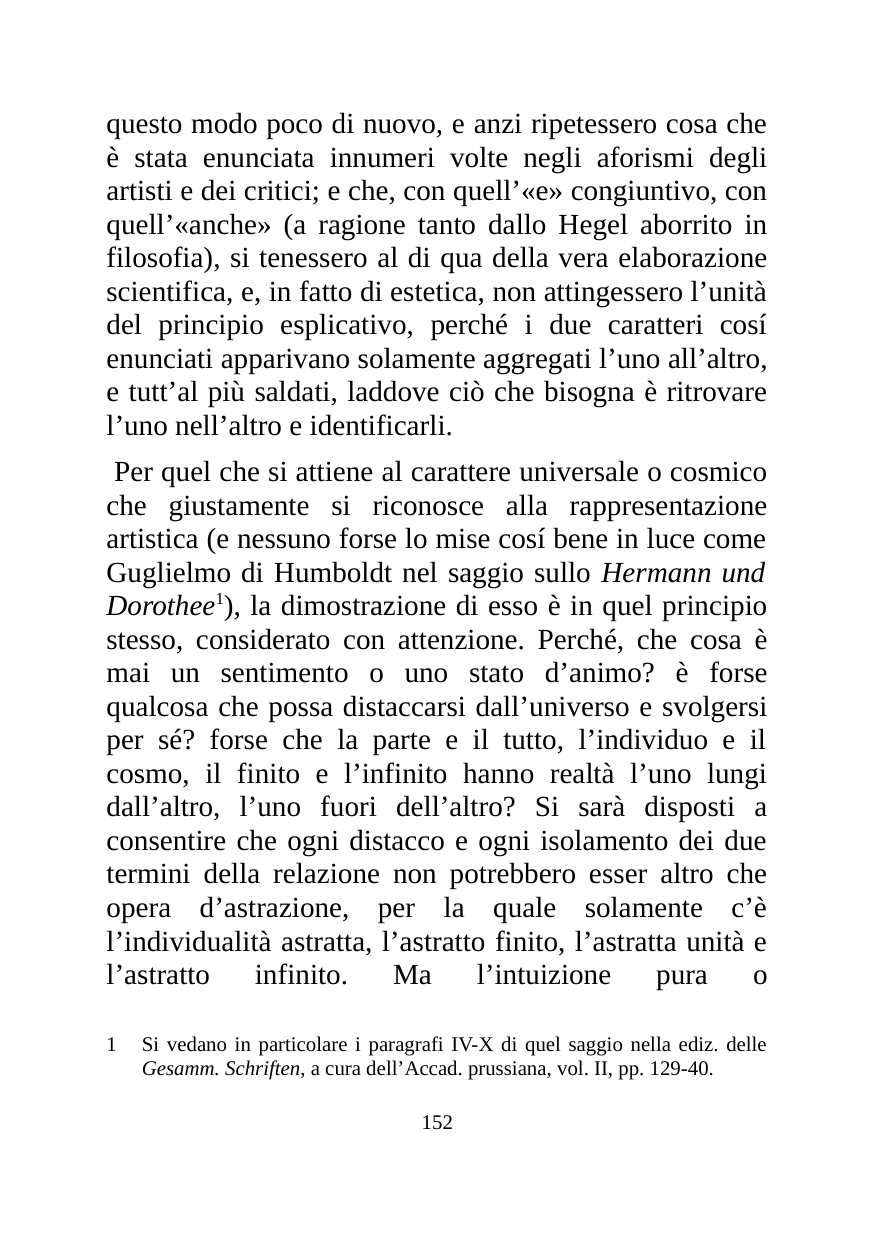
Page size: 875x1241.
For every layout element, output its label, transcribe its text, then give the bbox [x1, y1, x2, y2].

text Si vedano in particolare i paragrafi IV-X di quel saggio nella ediz. delle Gesamm. Schriften, a cura dell’Accad. prussiana, vol. II, pp. 129-40. [106, 1032, 768, 1080]
text Per quel che si attiene al carattere universale o cosmico che giustamente si riconosce alla rappresentazione artistica (e nessuno forse lo mise cosí bene in luce come Guglielmo di Humboldt nel saggio sullo Hermann und Dorothee), la dimostrazione di esso è in quel principio stesso, considerato con attenzione. Perché, che cosa è mai un sentimento o uno stato d’animo? è forse qualcosa che possa distaccarsi dall’universo e svolgersi per sé? forse che la parte e il tutto, l’individuo e il cosmo, il finito e l’infinito hanno realtà l’uno lungi dall’altro, l’uno fuori dell’altro? Si sarà disposti a consentire che ogni distacco e ogni isolamento dei due termini della relazione non potrebbero esser altro che opera d’astrazione, per la quale solamente c’è l’individualità astratta, l’astratto finito, l’astratta unità e l’astratto infinito. Ma l’intuizione pura o [106, 454, 768, 991]
text questo modo poco di nuovo, e anzi ripetessero cosa che è stata enunciata innumeri volte negli aforismi degli artisti e dei critici; e che, con quell’«e» congiuntivo, con quell’«anche» (a ragione tanto dallo Hegel aborrito in filosofia), si tenessero al di qua della vera elaborazione scientifica, e, in fatto di estetica, non attingessero l’unità del principio esplicativo, perché i due caratteri cosí enunciati apparivano solamente aggregati l’uno all’altro, e tutt’al più saldati, laddove ciò che bisogna è ritrovare l’uno nell’altro e identificarli. [106, 106, 768, 442]
